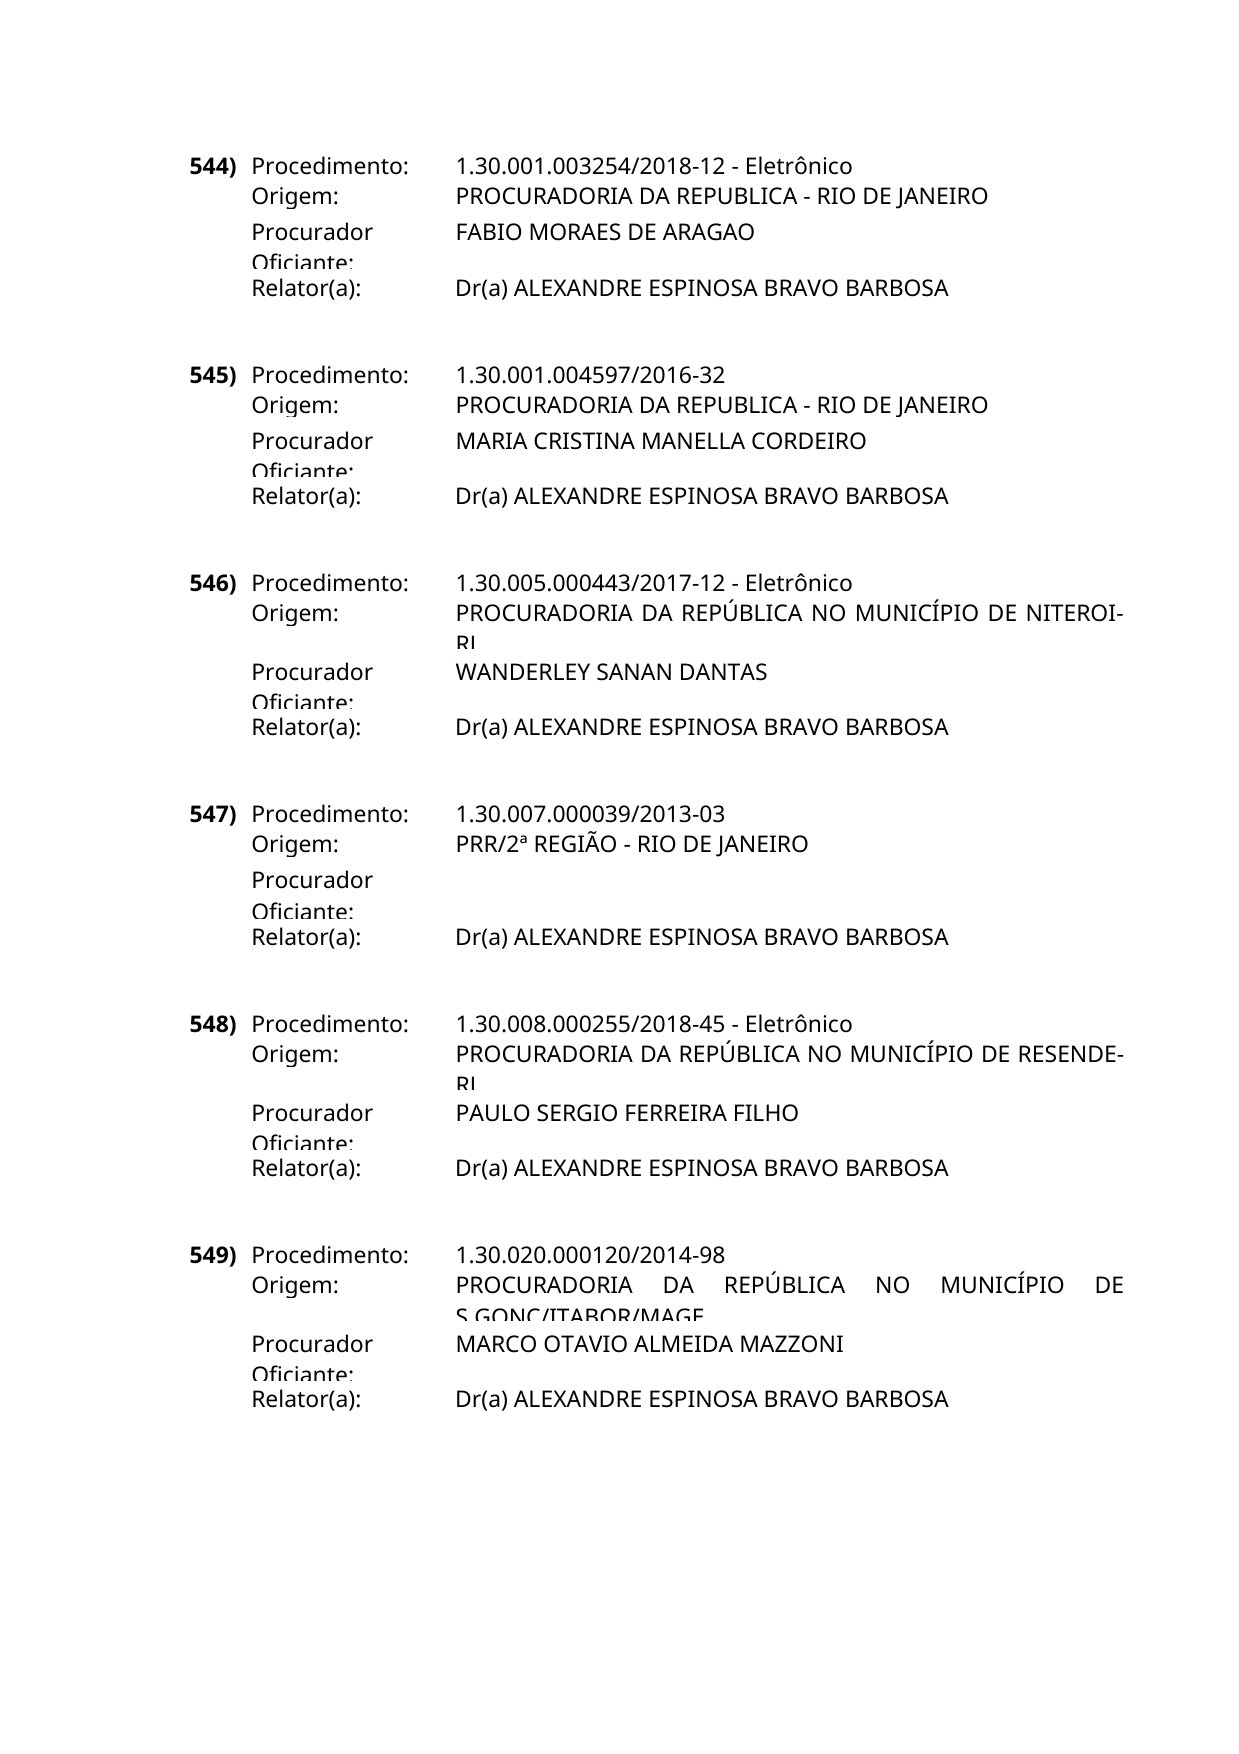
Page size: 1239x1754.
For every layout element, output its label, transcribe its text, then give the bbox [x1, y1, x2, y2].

table_cell [189, 648, 251, 656]
table_cell Procurador Oficiante: [251, 1328, 455, 1380]
table_cell 1.30.001.003254/2018-12 - Eletrônico [455, 150, 1124, 178]
table_header Relator(a): [251, 272, 455, 300]
table_cell Origem: [251, 828, 455, 857]
table_cell [0, 1182, 189, 1239]
table_cell FABIO MORAES DE ARAGAO [455, 216, 1124, 267]
table_cell [1125, 150, 1239, 178]
table_cell [0, 1320, 189, 1328]
table_header Dr(a) ALEXANDRE ESPINOSA BRAVO BARBOSA [455, 711, 1122, 740]
table_cell MARIA CRISTINA MANELLA CORDEIRO [455, 425, 1124, 476]
table_header Dr(a) ALEXANDRE ESPINOSA BRAVO BARBOSA [455, 1152, 1122, 1181]
table_header Dr(a) ALEXANDRE ESPINOSA BRAVO BARBOSA [455, 1383, 1122, 1412]
table_cell [189, 1089, 251, 1097]
table_cell [251, 1067, 455, 1089]
table_header [189, 0, 251, 150]
table_cell [1125, 921, 1239, 951]
table_cell [455, 1089, 1124, 1097]
table_cell [189, 951, 251, 1008]
table_cell [0, 417, 189, 424]
table_cell [1125, 864, 1239, 918]
table_cell [251, 951, 455, 1008]
table_cell [0, 798, 189, 827]
table_cell Procurador Oficiante: [251, 1097, 455, 1149]
table_cell [189, 425, 251, 476]
table_cell [0, 359, 189, 387]
table_cell [189, 857, 251, 864]
table_cell Procedimento: [251, 567, 455, 596]
table_cell 1.30.007.000039/2013-03 [455, 798, 1124, 827]
table_cell Procedimento: [251, 1239, 455, 1268]
table_cell [189, 1320, 251, 1328]
table_cell [1125, 1097, 1239, 1148]
table_cell [1125, 567, 1239, 596]
table_cell Procurador Oficiante: [251, 656, 455, 708]
table_cell PROCURADORIA DA REPÚBLICA NO MUNICÍPIO DE S.GONÇ/ITABOR/MAGE [455, 1269, 1124, 1320]
table_cell [1125, 648, 1239, 656]
table_cell [189, 1269, 251, 1298]
table_cell [455, 1320, 1124, 1328]
table_cell [1125, 1089, 1239, 1097]
table_cell [1125, 798, 1239, 827]
table_cell [0, 648, 189, 656]
table_cell [1125, 180, 1239, 208]
table_cell [455, 417, 1124, 424]
table_cell [0, 1269, 189, 1298]
table_header Dr(a) ALEXANDRE ESPINOSA BRAVO BARBOSA [455, 480, 1122, 509]
table_cell [1125, 626, 1239, 648]
table_cell [1125, 480, 1239, 510]
table_cell [0, 425, 189, 476]
table_cell [189, 180, 251, 208]
table_cell [189, 864, 251, 918]
table_cell [1125, 656, 1239, 707]
table_cell [0, 272, 189, 302]
table_cell [189, 711, 251, 741]
table_cell Procurador Oficiante: [251, 864, 455, 918]
table_cell [251, 1152, 1124, 1182]
table_cell [455, 857, 1124, 864]
table_cell [189, 1097, 251, 1148]
table_header Relator(a): [251, 921, 455, 950]
table_cell [189, 597, 251, 626]
table_cell [1125, 857, 1239, 864]
table_cell Origem: [251, 389, 455, 417]
table_header Dr(a) ALEXANDRE ESPINOSA BRAVO BARBOSA [455, 272, 1122, 300]
table_cell [251, 711, 1124, 741]
table_cell PRR/2ª REGIÃO - RIO DE JANEIRO [455, 828, 1124, 857]
table_cell [189, 1298, 251, 1320]
table_header Relator(a): [251, 1152, 455, 1181]
table_cell 548) [189, 1008, 251, 1037]
table_cell [251, 648, 455, 656]
table_cell Procurador Oficiante: [251, 216, 455, 268]
table_cell PROCURADORIA DA REPUBLICA - RIO DE JANEIRO [455, 180, 1124, 208]
table_cell [251, 1182, 455, 1239]
table_header Relator(a): [251, 711, 455, 740]
table_cell [189, 921, 251, 951]
table_cell [1125, 741, 1239, 798]
table_cell MARCO OTAVIO ALMEIDA MAZZONI [455, 1328, 1124, 1379]
table_cell [1125, 425, 1239, 476]
table_cell [1125, 209, 1239, 216]
table_cell [455, 951, 1124, 1008]
table_cell 549) [189, 1239, 251, 1268]
table_cell [0, 150, 189, 178]
table_cell 545) [189, 359, 251, 387]
table_cell Procedimento: [251, 359, 455, 387]
table_cell [0, 510, 189, 567]
table_cell PROCURADORIA DA REPÚBLICA NO MUNICÍPIO DE RESENDE-RJ [455, 1038, 1124, 1089]
table_cell [455, 510, 1124, 567]
table_cell [189, 417, 251, 424]
table_cell [0, 1328, 189, 1379]
table_cell 544) [189, 150, 251, 178]
table_cell PROCURADORIA DA REPUBLICA - RIO DE JANEIRO [455, 389, 1124, 417]
table_cell [0, 1008, 189, 1037]
table_cell [0, 1298, 189, 1320]
table_cell [1125, 389, 1239, 417]
table_cell [0, 180, 189, 208]
table_cell [0, 1383, 189, 1413]
table_cell [1125, 272, 1239, 302]
table_cell [251, 921, 1124, 951]
table_cell [189, 510, 251, 567]
table_cell [0, 1089, 189, 1097]
table_cell [455, 209, 1124, 216]
table_cell [0, 216, 189, 267]
table_header [455, 0, 1124, 150]
table_cell [251, 1298, 455, 1320]
table_cell [1125, 951, 1239, 1008]
table_header Relator(a): [251, 1383, 455, 1412]
table_header Dr(a) ALEXANDRE ESPINOSA BRAVO BARBOSA [455, 921, 1122, 950]
table_cell [0, 951, 189, 1008]
table_cell [0, 626, 189, 648]
table_cell [251, 857, 455, 864]
table_cell [189, 741, 251, 798]
table_cell [189, 389, 251, 417]
table_cell [0, 857, 189, 864]
table_cell [0, 1038, 189, 1067]
table_cell PROCURADORIA DA REPÚBLICA NO MUNICÍPIO DE NITEROI-RJ [455, 597, 1124, 648]
table_cell [0, 1097, 189, 1148]
table_cell [189, 480, 251, 510]
table_cell 1.30.020.000120/2014-98 [455, 1239, 1124, 1268]
table_cell [251, 480, 1124, 510]
table_cell [455, 302, 1124, 358]
table_cell [455, 864, 1124, 918]
table_cell [0, 480, 189, 510]
table_cell [1125, 1008, 1239, 1037]
table_cell [189, 302, 251, 358]
table_cell [251, 510, 455, 567]
table_cell 1.30.005.000443/2017-12 - Eletrônico [455, 567, 1124, 596]
table_cell 546) [189, 567, 251, 596]
table_cell [1125, 359, 1239, 387]
table_cell Origem: [251, 597, 455, 626]
table_cell [455, 741, 1124, 798]
table_cell [189, 1182, 251, 1239]
table_header [251, 0, 455, 150]
table_cell [0, 711, 189, 741]
table_cell [1125, 597, 1239, 626]
table_cell Procedimento: [251, 1008, 455, 1037]
table_cell [0, 302, 189, 358]
table_cell Origem: [251, 1038, 455, 1067]
table_cell 547) [189, 798, 251, 827]
table_cell [189, 626, 251, 648]
table_cell [1125, 1269, 1239, 1298]
table_cell [189, 272, 251, 302]
table_cell [1125, 417, 1239, 424]
table_cell [251, 272, 1124, 302]
table_cell Procedimento: [251, 798, 455, 827]
table_cell [1125, 1383, 1239, 1413]
table_cell [189, 216, 251, 267]
table_cell 1.30.008.000255/2018-45 - Eletrônico [455, 1008, 1124, 1037]
table_header [1125, 0, 1239, 150]
table_cell [0, 741, 189, 798]
table_cell [455, 648, 1124, 656]
table_cell [1125, 302, 1239, 358]
table_cell [189, 209, 251, 216]
table_cell [1125, 1298, 1239, 1320]
table_cell [1125, 510, 1239, 567]
table_cell [1125, 1328, 1239, 1379]
table_header [0, 0, 189, 150]
table_cell [1125, 1182, 1239, 1239]
table_cell [1125, 1038, 1239, 1067]
table_cell [251, 1320, 455, 1328]
table_cell [0, 1239, 189, 1268]
table_cell Origem: [251, 1269, 455, 1298]
table_cell [0, 597, 189, 626]
table_header Relator(a): [251, 480, 455, 509]
table_cell [251, 302, 455, 358]
table_cell PAULO SERGIO FERREIRA FILHO [455, 1097, 1124, 1148]
table_cell Procurador Oficiante: [251, 425, 455, 477]
table_cell [0, 209, 189, 216]
table_cell [189, 656, 251, 707]
table_cell [189, 1383, 251, 1413]
table_cell Procedimento: [251, 150, 455, 178]
table_cell [251, 626, 455, 648]
table_cell [189, 1067, 251, 1089]
table_cell [251, 209, 455, 216]
table_cell [1125, 1239, 1239, 1268]
table_cell [0, 864, 189, 918]
table_cell [1125, 1152, 1239, 1182]
table_cell [0, 1067, 189, 1089]
table_cell WANDERLEY SANAN DANTAS [455, 656, 1124, 707]
table_cell Origem: [251, 180, 455, 208]
table_cell [189, 1328, 251, 1379]
table_cell [251, 417, 455, 424]
table_cell [1125, 1320, 1239, 1328]
table_cell [189, 1152, 251, 1182]
table_cell [0, 656, 189, 707]
table_cell [0, 567, 189, 596]
table_cell [0, 828, 189, 857]
table_cell [189, 828, 251, 857]
table_cell [1125, 828, 1239, 857]
table_cell [1125, 1067, 1239, 1089]
table_cell [251, 741, 455, 798]
table_cell [189, 1038, 251, 1067]
table_cell [251, 1089, 455, 1097]
table_cell [0, 921, 189, 951]
table_cell [1125, 711, 1239, 741]
table_cell [455, 1182, 1124, 1239]
table_cell [0, 389, 189, 417]
table_cell 1.30.001.004597/2016-32 [455, 359, 1124, 387]
table_cell [0, 1152, 189, 1182]
table_cell [1125, 216, 1239, 267]
